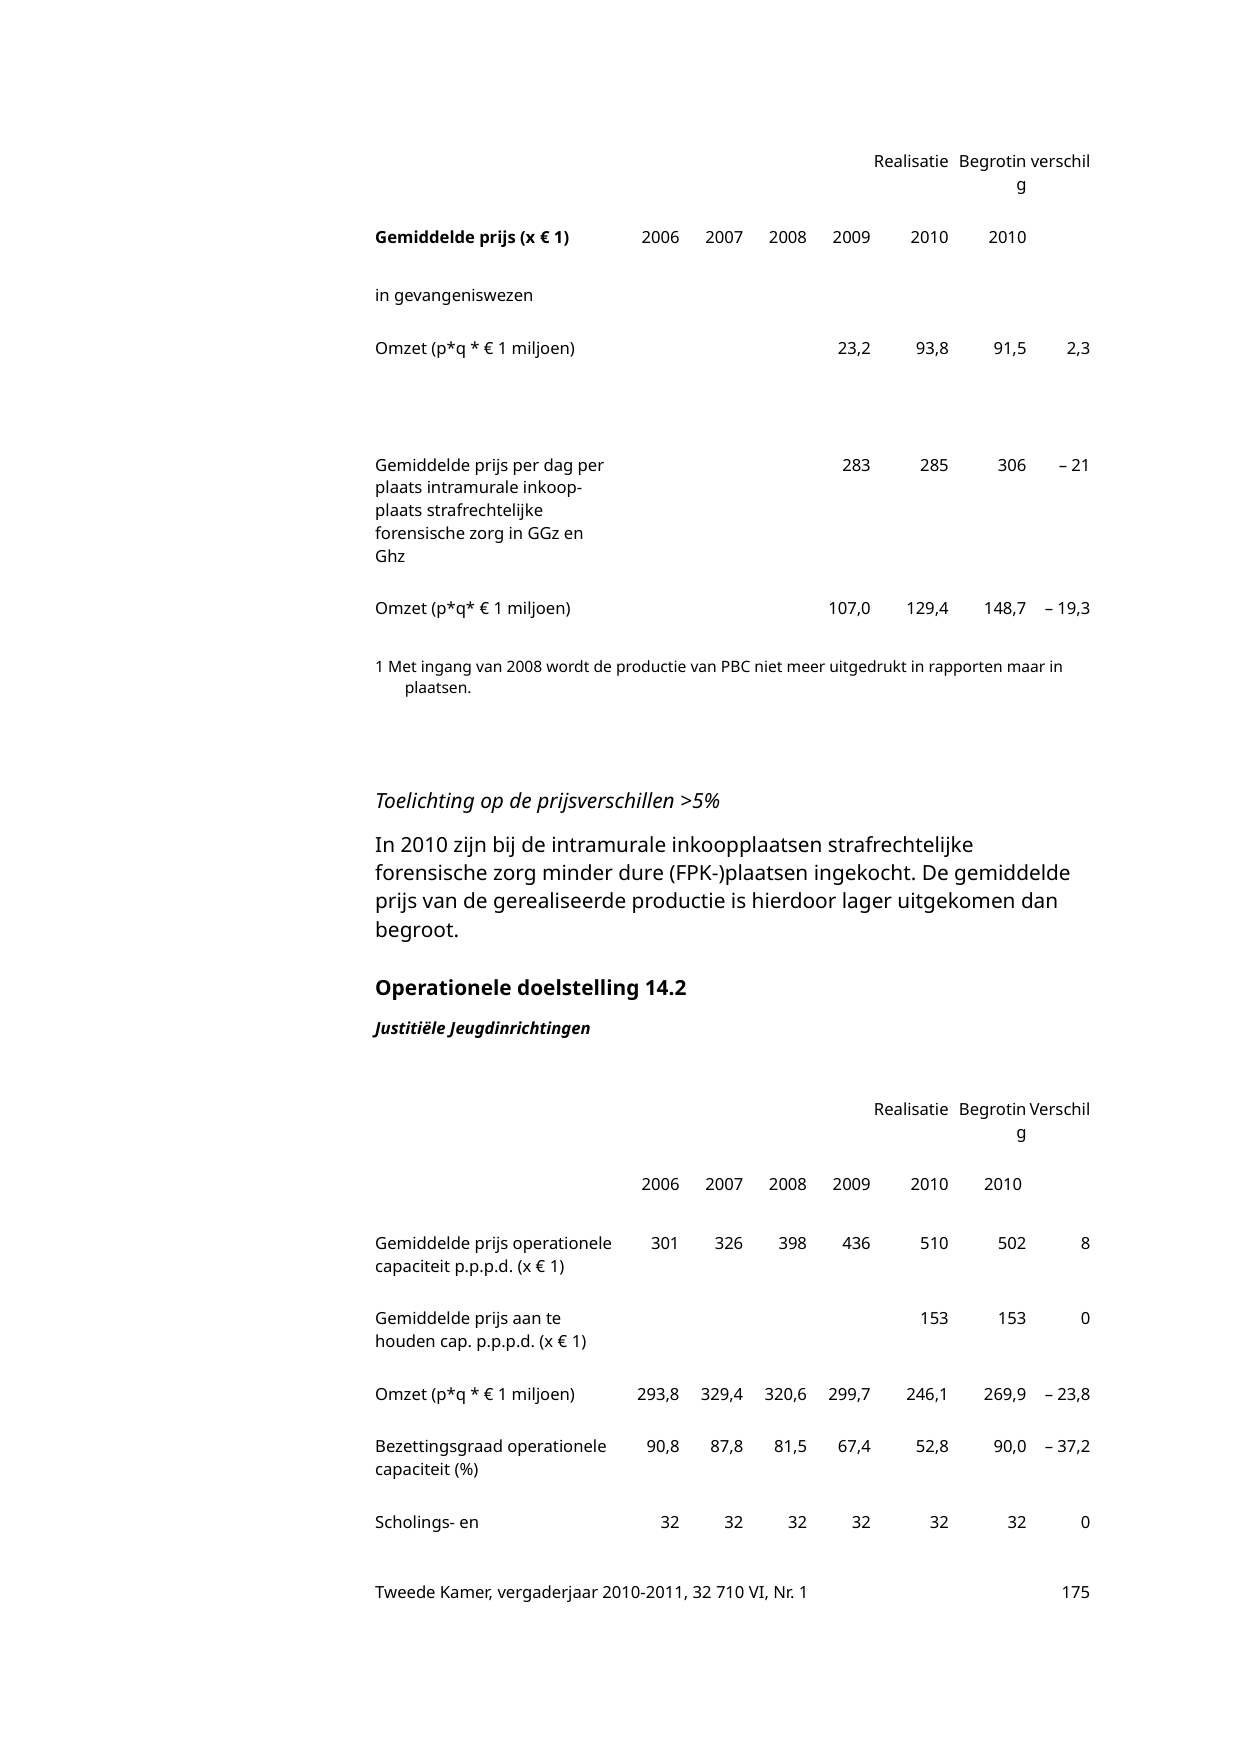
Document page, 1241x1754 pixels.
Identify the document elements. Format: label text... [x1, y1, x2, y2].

table_cell 502 [949, 1231, 1026, 1307]
table_cell [679, 454, 743, 597]
table_cell Bezettingsgraad operationele capaciteit (%) [375, 1435, 616, 1510]
table_cell 23,2 [807, 337, 871, 395]
table_cell 91,5 [949, 337, 1026, 395]
table_cell 436 [807, 1231, 871, 1307]
table_cell [949, 395, 1026, 453]
table_cell 32 [679, 1510, 743, 1533]
table_cell 285 [871, 454, 948, 597]
table_cell 2008 [743, 1173, 807, 1231]
table_cell [743, 1307, 807, 1382]
table_cell [616, 1307, 679, 1382]
table_cell Omzet (p*q* € 1 miljoen) [375, 597, 616, 655]
table_cell [949, 284, 1026, 337]
text Justitiële Jeugdinrichtingen [375, 1017, 1090, 1040]
table_cell Gemiddelde prijs (x € 1) [375, 225, 616, 284]
table_header Realisatie [871, 150, 948, 225]
table_cell [743, 395, 807, 453]
table_cell 32 [743, 1510, 807, 1533]
table_cell 2,3 [1026, 337, 1090, 395]
table_cell Gemiddelde prijs per dag per plaats intramurale inkoop-plaats strafrechtelijke forensische zorg in GGz en Ghz [375, 454, 616, 597]
table_cell 93,8 [871, 337, 948, 395]
table_cell [807, 284, 871, 337]
table_cell [375, 395, 616, 453]
table_cell 90,8 [616, 1435, 679, 1510]
table_header [375, 1098, 616, 1173]
table_cell Gemiddelde prijs operationele capaciteit p.p.p.d. (x € 1) [375, 1231, 616, 1307]
table_cell 87,8 [679, 1435, 743, 1510]
table_cell 32 [949, 1510, 1026, 1533]
table_cell [1026, 395, 1090, 453]
table_header [616, 1098, 679, 1173]
table_cell 129,4 [871, 597, 948, 655]
table_cell 398 [743, 1231, 807, 1307]
table_cell 0 [1026, 1307, 1090, 1382]
table_cell [1026, 284, 1090, 337]
table_cell – 21 [1026, 454, 1090, 597]
table_cell 283 [807, 454, 871, 597]
table_cell 246,1 [871, 1382, 948, 1435]
table_cell 269,9 [949, 1382, 1026, 1435]
table_cell – 37,2 [1026, 1435, 1090, 1510]
table_header [807, 1098, 871, 1173]
table_cell 293,8 [616, 1382, 679, 1435]
table_cell [743, 597, 807, 655]
table_cell 320,6 [743, 1382, 807, 1435]
table_cell [616, 284, 679, 337]
table_cell 2010 [871, 225, 948, 284]
table_cell Omzet (p*q * € 1 miljoen) [375, 1382, 616, 1435]
table_cell 2009 [807, 225, 871, 284]
table_cell 153 [949, 1307, 1026, 1382]
table_cell 32 [807, 1510, 871, 1533]
table_cell – 23,8 [1026, 1382, 1090, 1435]
table_cell 329,4 [679, 1382, 743, 1435]
table_cell 81,5 [743, 1435, 807, 1510]
table_cell 32 [871, 1510, 948, 1533]
table_cell [679, 597, 743, 655]
table_cell 2010 [871, 1173, 948, 1231]
table_cell [679, 1307, 743, 1382]
table_cell 1 Met ingang van 2008 wordt de productie van PBC niet meer uitgedrukt in rapporten maar in plaatsen. [375, 655, 1090, 728]
table_cell [743, 454, 807, 597]
table_cell [616, 597, 679, 655]
table_header Begroting [949, 1098, 1026, 1173]
table_cell 2007 [679, 225, 743, 284]
table_cell 8 [1026, 1231, 1090, 1307]
table_cell 90,0 [949, 1435, 1026, 1510]
table_cell 2007 [679, 1173, 743, 1231]
text Toelichting op de prijsverschillen >5% [375, 786, 1090, 815]
table_header [807, 150, 871, 225]
table_cell 299,7 [807, 1382, 871, 1435]
table_cell 2009 [807, 1173, 871, 1231]
table_cell [807, 395, 871, 453]
table_cell 153 [871, 1307, 948, 1382]
table_cell [1026, 1173, 1090, 1231]
table_header Verschil [1026, 1098, 1090, 1173]
table_header Begroting [949, 150, 1026, 225]
table_cell 2010 [949, 1173, 1026, 1231]
table_cell 2006 [616, 225, 679, 284]
table_cell in gevangeniswezen [375, 284, 616, 337]
table_cell [616, 395, 679, 453]
table_header [616, 150, 679, 225]
table_cell 326 [679, 1231, 743, 1307]
text In 2010 zijn bij de intramurale inkoopplaatsen strafrechtelijke forensische zorg minder dure (FPK-)plaatsen ingekocht. De gemiddelde prijs van de gerealiseerde productie is hierdoor lager uitgekomen dan begroot. [375, 830, 1090, 943]
text Operationele doelstelling 14.2 [375, 973, 1090, 1002]
table_cell 107,0 [807, 597, 871, 655]
table_cell [679, 395, 743, 453]
table_cell [616, 337, 679, 395]
table_cell 2010 [949, 225, 1026, 284]
table_header verschil [1026, 150, 1090, 225]
table_cell Gemiddelde prijs aan te houden cap. p.p.p.d. (x € 1) [375, 1307, 616, 1382]
table_cell Omzet (p*q * € 1 miljoen) [375, 337, 616, 395]
table_cell Scholings- en [375, 1510, 616, 1533]
table_cell [616, 454, 679, 597]
table_cell 2006 [616, 1173, 679, 1231]
table_cell 0 [1026, 1510, 1090, 1533]
table_header [375, 150, 616, 225]
table_header [679, 150, 743, 225]
table_cell [807, 1307, 871, 1382]
table_cell [743, 337, 807, 395]
table_cell [679, 284, 743, 337]
table_cell – 19,3 [1026, 597, 1090, 655]
table_cell 148,7 [949, 597, 1026, 655]
table_header Realisatie [871, 1098, 948, 1173]
table_cell 306 [949, 454, 1026, 597]
table_header [743, 150, 807, 225]
table_cell 32 [616, 1510, 679, 1533]
table_cell 510 [871, 1231, 948, 1307]
table_header [743, 1098, 807, 1173]
table_cell [1026, 225, 1090, 284]
table_header [679, 1098, 743, 1173]
table_cell [375, 1173, 616, 1231]
table_cell 301 [616, 1231, 679, 1307]
table_cell [871, 395, 948, 453]
table_cell [743, 284, 807, 337]
table_cell 67,4 [807, 1435, 871, 1510]
table_cell [679, 337, 743, 395]
table_cell [871, 284, 948, 337]
table_cell 2008 [743, 225, 807, 284]
table_cell 52,8 [871, 1435, 948, 1510]
